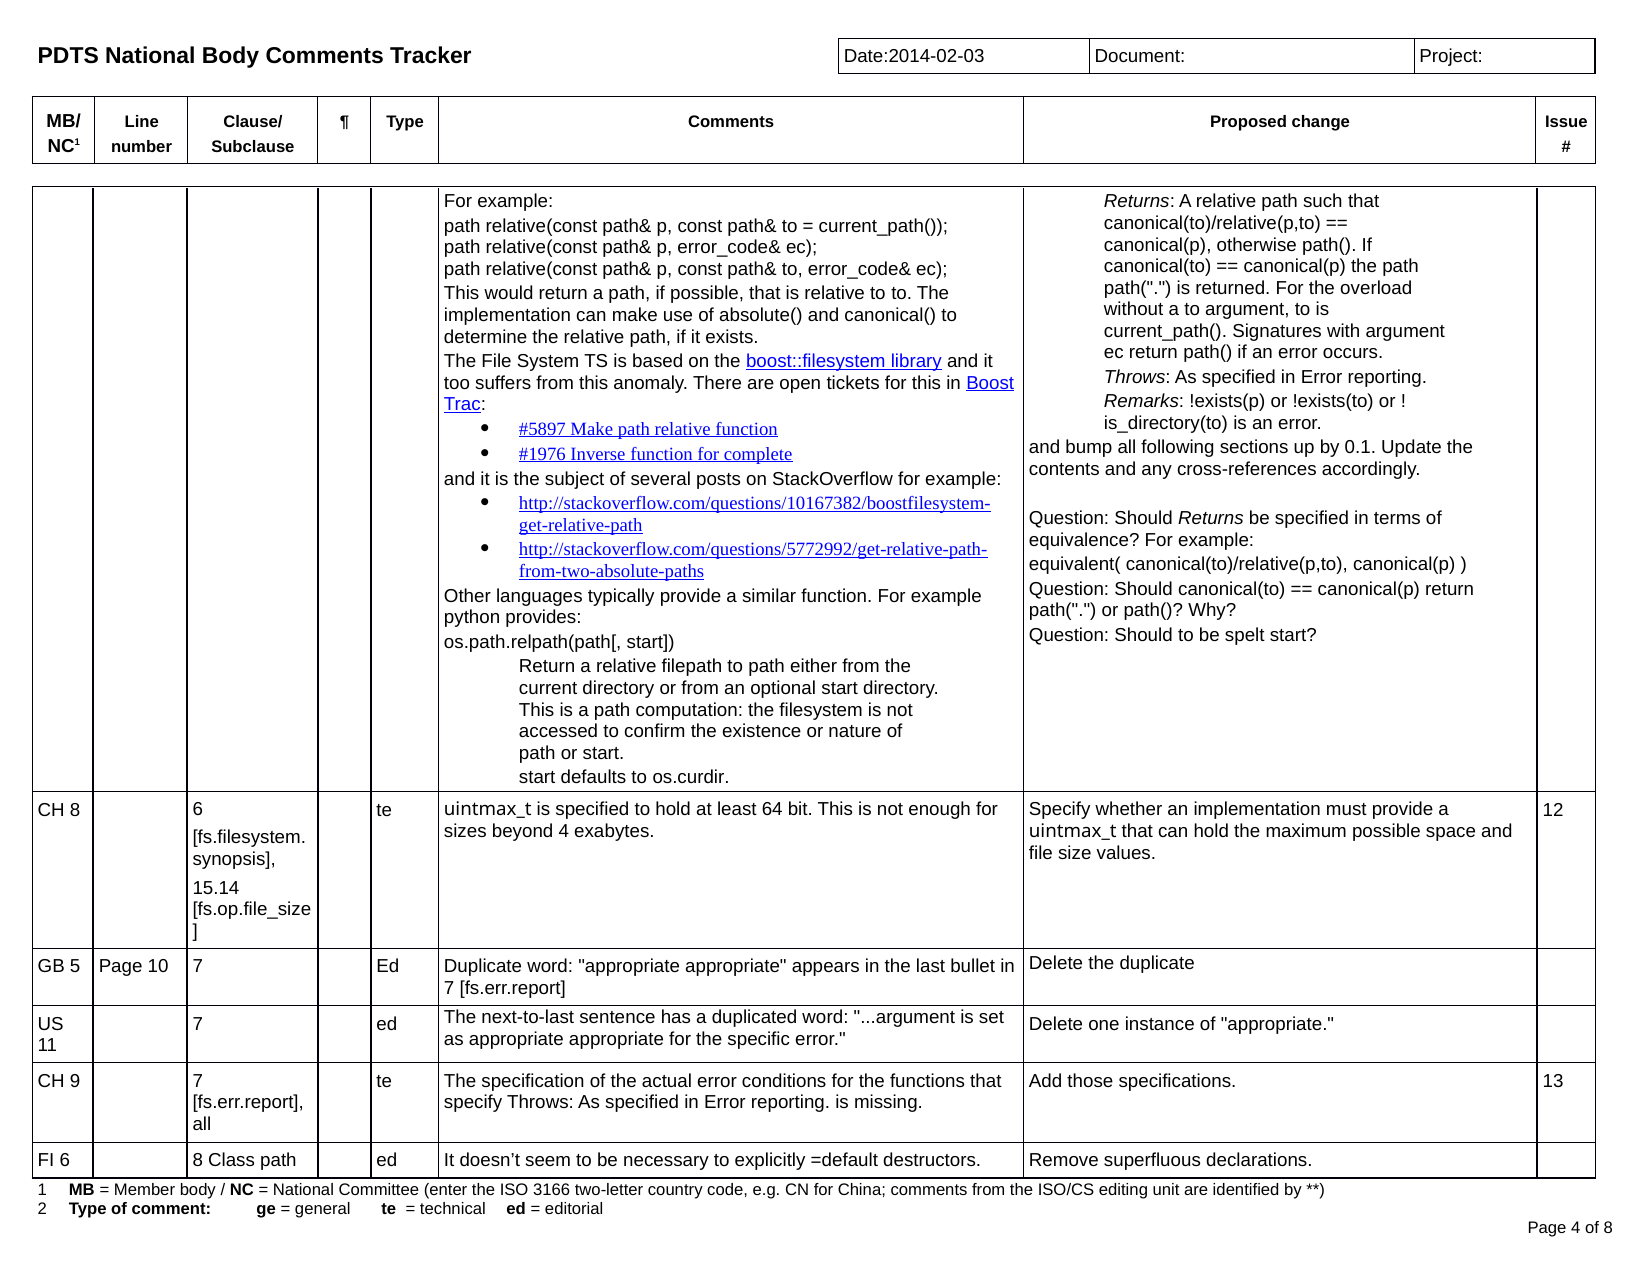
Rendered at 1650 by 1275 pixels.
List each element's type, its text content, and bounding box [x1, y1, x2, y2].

table_cell Duplicate word: "appropriate appropriate" appears in the last bullet in 7 [fs.err.report] [439, 949, 1023, 1004]
table_cell te [372, 1063, 438, 1141]
table_cell [319, 1006, 370, 1062]
table_cell Remove superfluous declarations. [1024, 1143, 1536, 1177]
table_cell GB 5 [33, 949, 92, 1004]
table_cell [319, 187, 371, 791]
table_cell [1538, 949, 1595, 1004]
table_cell CH 8 [33, 792, 92, 947]
table_cell [319, 1143, 370, 1177]
table_cell ed [372, 1143, 438, 1177]
table_cell Delete the duplicate [1024, 949, 1536, 1004]
table_cell Returns: A relative path such that canonical(to)/relative(p,to) == canonical(p), otherwise path(). If canonical(to) == canonical(p) the path path(".") is returned. For the overload without a to argument, to is current_path(). Signatures with argument ec return path() if an error occurs. Throws: As specified in Error reporting. Remarks: !exists(p) or !exists(to) or !is_directory(to) is an error. and bump all following sections up by 0.1. Update the contents and any cross-references accordingly. Question: Should Returns be specified in terms of equivalence? For example: equivalent( canonical(to)/relative(p,to), canonical(p) ) Question: Should canonical(to) == canonical(p) return path(".") or path()? Why? Question: Should to be spelt start? [1024, 187, 1537, 791]
table_cell 13 [1538, 1063, 1595, 1141]
table_cell [94, 1063, 186, 1141]
table_cell [1538, 1143, 1595, 1177]
table_cell 6 [fs.filesystem.synopsis], 15.14 [fs.op.file_size] [188, 792, 317, 947]
table_cell US 11 [33, 1006, 92, 1062]
table_cell [1538, 187, 1595, 791]
table_cell 7 [188, 1006, 317, 1062]
table_cell uintmax_t is specified to hold at least 64 bit. This is not enough for sizes beyond 4 exabytes. [439, 792, 1023, 947]
table_cell Page 10 [94, 949, 186, 1004]
table_cell [94, 1143, 186, 1177]
table_cell FI 6 [33, 1143, 92, 1177]
table_cell [94, 187, 187, 791]
table_cell ed [372, 1006, 438, 1062]
table_cell Add those specifications. [1024, 1063, 1536, 1141]
table_cell [319, 792, 370, 947]
table_cell [319, 1063, 370, 1141]
table_cell 8 Class path [188, 1143, 317, 1177]
table_cell It doesn’t seem to be necessary to explicitly =default destructors. [439, 1143, 1023, 1177]
table_cell Ed [372, 949, 438, 1004]
table_cell [33, 187, 93, 791]
table_cell Delete one instance of "appropriate." [1024, 1006, 1536, 1062]
table_cell The specification of the actual error conditions for the functions that specify Throws: As specified in Error reporting. is missing. [439, 1063, 1023, 1141]
table_cell 12 [1538, 792, 1595, 947]
table_cell The next-to-last sentence has a duplicated word: "...argument is set as appropriate appropriate for the specific error." [439, 1006, 1023, 1062]
table_cell [94, 792, 186, 947]
table_cell [1538, 1006, 1595, 1062]
table_cell [319, 949, 370, 1004]
table_cell 7 [fs.err.report], all [188, 1063, 317, 1141]
table_cell Specify whether an implementation must provide a uintmax_t that can hold the maximum possible space and file size values. [1024, 792, 1536, 947]
table_cell For example: path relative(const path& p, const path& to = current_path()); path relative(const path& p, error_code& ec); path relative(const path& p, const path& to, error_code& ec); This would return a path, if possible, that is relative to to. The implementation can make use of absolute() and canonical() to determine the relative path, if it exists. The File System TS is based on the ​boost::filesystem library and it too suffers from this anomaly. There are open tickets for this in ​Boost Trac: ​#5897 Make path relative function ​#1976 Inverse function for complete and it is the subject of several posts on StackOverflow for example: ​http://stackoverflow.com/questions/10167382/boostfilesystem-get-relative-path ​http://stackoverflow.com/questions/5772992/get-relative-path-from-two-absolute-paths Other languages typically provide a similar function. For example python provides: os.path.relpath(path[, start]) Return a relative filepath to path either from the current directory or from an optional start directory. This is a path computation: the filesystem is not accessed to confirm the existence or nature of path or start. start defaults to os.curdir. [439, 187, 1023, 791]
table_cell [372, 187, 438, 791]
table_cell te [372, 792, 438, 947]
table_cell [188, 187, 318, 791]
table_cell CH 9 [33, 1063, 92, 1141]
table_cell 7 [188, 949, 317, 1004]
table_cell [94, 1006, 186, 1062]
